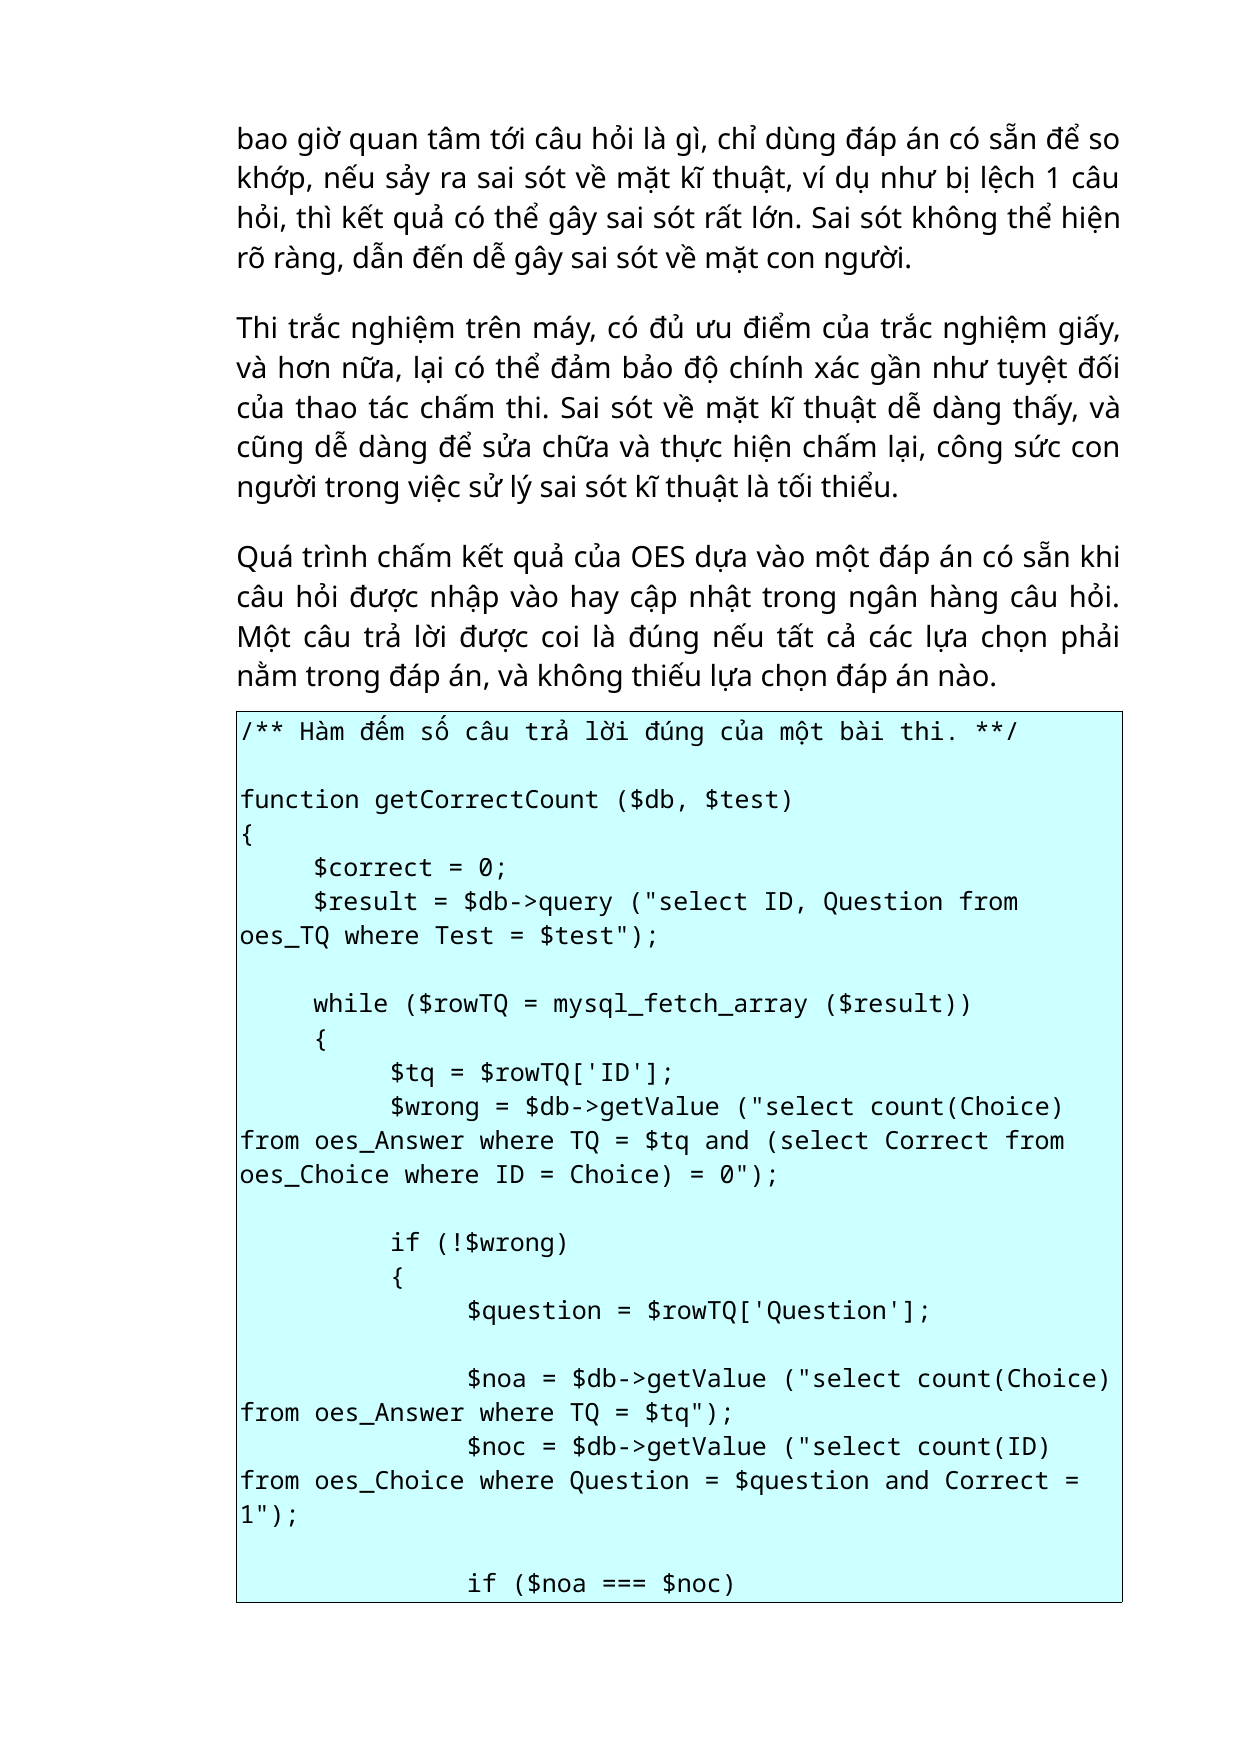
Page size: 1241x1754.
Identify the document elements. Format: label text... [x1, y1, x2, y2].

text $result = $db->query ("select ID, Question from oes_TQ where Test = $test"); [237, 881, 1122, 949]
text if ($noa === $noc) [237, 1562, 1122, 1602]
text $correct = 0; [237, 847, 1122, 881]
text function getCorrectCount ($db, $test) [237, 779, 1122, 813]
text $wrong = $db->getValue ("select count(Choice) from oes_Answer where TQ = $tq and (select Correct from oes_Choice where ID = Choice) = 0"); [237, 1085, 1122, 1187]
text Thi trắc nghiệm trên máy, có đủ ưu điểm của trắc nghiệm giấy, và hơn nữa, lại có thể đảm bảo độ chính xác gần như tuyệt đối của thao tác chấm thi. Sai sót về mặt kĩ thuật dễ dàng thấy, và cũng dễ dàng để sửa chữa và thực hiện chấm lại, công sức con người trong việc sử lý sai sót kĩ thuật là tối thiểu. [236, 307, 1122, 506]
text bao giờ quan tâm tới câu hỏi là gì, chỉ dùng đáp án có sẵn để so khớp, nếu sảy ra sai sót về mặt kĩ thuật, ví dụ như bị lệch 1 câu hỏi, thì kết quả có thể gây sai sót rất lớn. Sai sót không thể hiện rõ ràng, dẫn đến dễ gây sai sót về mặt con người. [236, 118, 1122, 277]
text $tq = $rowTQ['ID']; [237, 1051, 1122, 1085]
text $noa = $db->getValue ("select count(Choice) from oes_Answer where TQ = $tq"); [237, 1358, 1122, 1426]
text { [237, 813, 1122, 847]
text if (!$wrong) [237, 1222, 1122, 1256]
text Quá trình chấm kết quả của OES dựa vào một đáp án có sẵn khi câu hỏi được nhập vào hay cập nhật trong ngân hàng câu hỏi. Một câu trả lời được coi là đúng nếu tất cả các lựa chọn phải nằm trong đáp án, và không thiếu lựa chọn đáp án nào. [236, 537, 1122, 695]
text { [237, 1017, 1122, 1051]
text { [237, 1256, 1122, 1290]
text /** Hàm đếm số câu trả lời đúng của một bài thi. **/ [237, 712, 1122, 745]
text $question = $rowTQ['Question']; [237, 1290, 1122, 1324]
text while ($rowTQ = mysql_fetch_array ($result)) [237, 983, 1122, 1017]
text $noc = $db->getValue ("select count(ID) from oes_Choice where Question = $question and Correct = 1"); [237, 1426, 1122, 1528]
